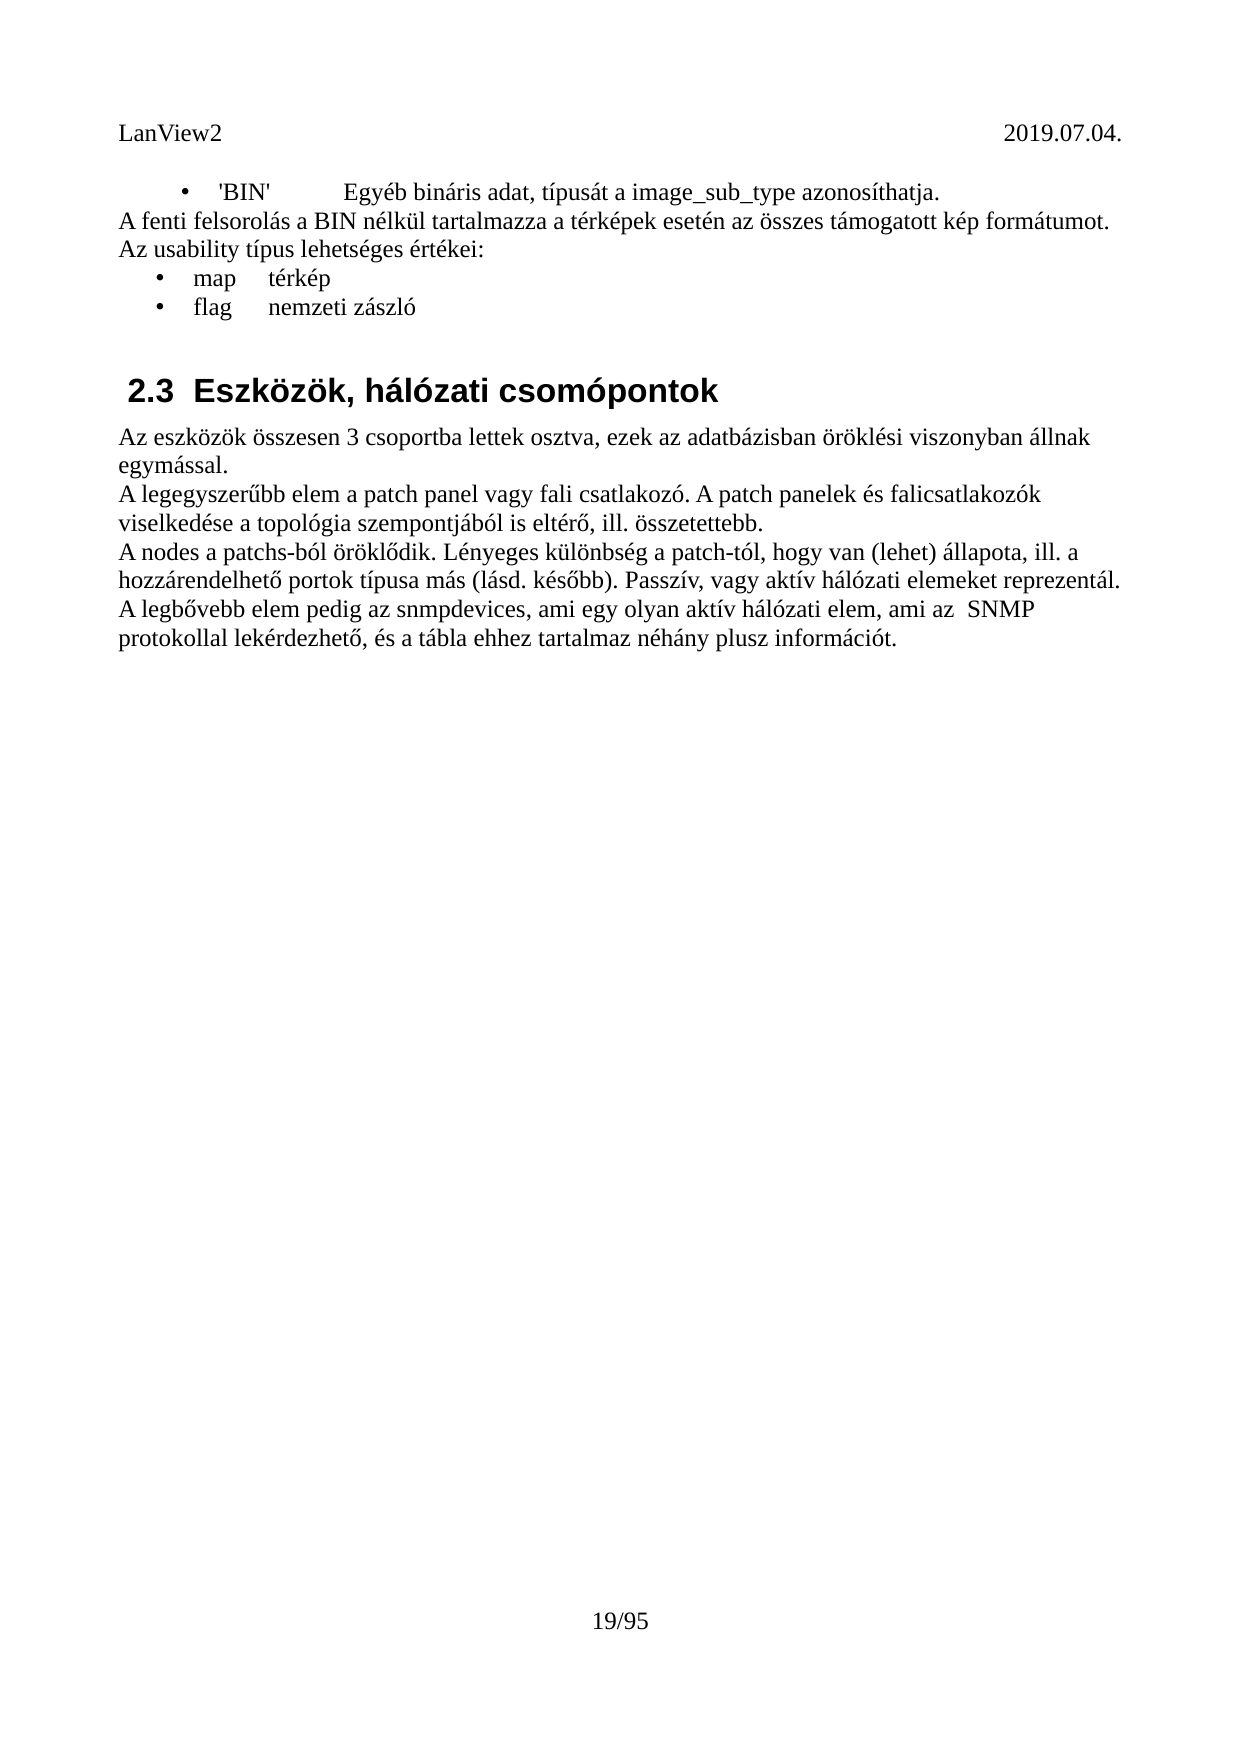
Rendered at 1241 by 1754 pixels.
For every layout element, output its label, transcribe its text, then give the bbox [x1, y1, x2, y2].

text Az usability típus lehetséges értékei: [118, 234, 1122, 263]
subtitle Eszközök, hálózati csomópontok [118, 370, 1122, 409]
text Az eszközök összesen 3 csoportba lettek osztva, ezek az adatbázisban öröklési viszonyban állnak egymással. [118, 422, 1122, 479]
list 'BIN' Egyéb bináris adat, típusát a image_sub_type azonosíthatja. [181, 177, 1122, 206]
text A legbővebb elem pedig az snmpdevices, ami egy olyan aktív hálózati elem, ami az SNMP protokollal lekérdezhető, és a tábla ehhez tartalmaz néhány plusz információt. [118, 594, 1122, 652]
list flag nemzeti zászló [156, 292, 1122, 321]
text A fenti felsorolás a BIN nélkül tartalmazza a térképek esetén az összes támogatott kép formátumot. [118, 206, 1122, 234]
text A nodes a patchs-ból öröklődik. Lényeges különbség a patch-tól, hogy van (lehet) állapota, ill. a hozzárendelhető portok típusa más (lásd. később). Passzív, vagy aktív hálózati elemeket reprezentál. [118, 537, 1122, 594]
list map térkép [156, 263, 1122, 292]
text A legegyszerűbb elem a patch panel vagy fali csatlakozó. A patch panelek és falicsatlakozók viselkedése a topológia szempontjából is eltérő, ill. összetettebb. [118, 479, 1122, 537]
